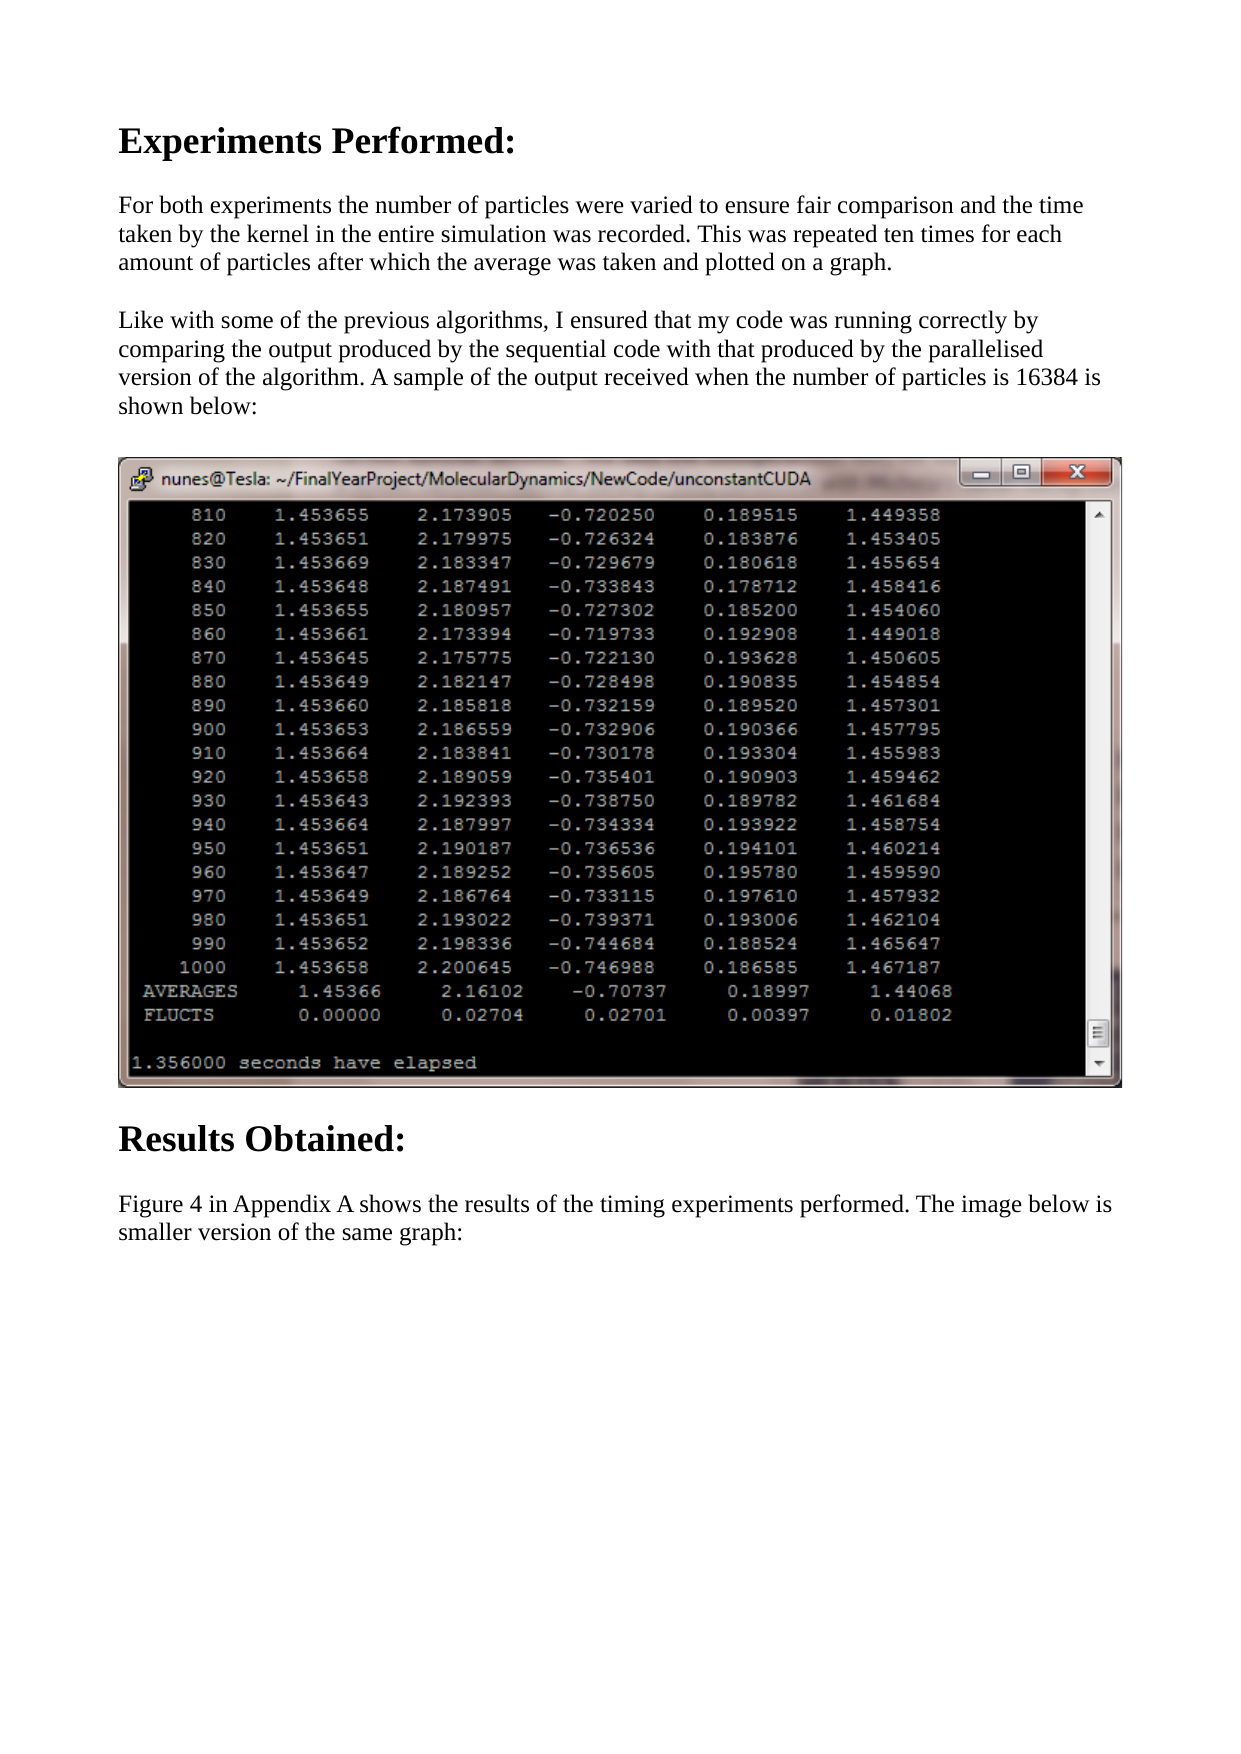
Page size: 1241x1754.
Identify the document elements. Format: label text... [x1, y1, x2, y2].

text Results Obtained: [118, 1117, 1122, 1160]
text For both experiments the number of particles were varied to ensure fair comparison and the time taken by the kernel in the entire simulation was recorded. This was repeated ten times for each amount of particles after which the average was taken and plotted on a graph. [118, 190, 1122, 276]
picture [118, 457, 1123, 1088]
text Experiments Performed: [118, 118, 1122, 161]
text Like with some of the previous algorithms, I ensured that my code was running correctly by comparing the output produced by the sequential code with that produced by the parallelised version of the algorithm. A sample of the output received when the number of particles is 16384 is shown below: [118, 305, 1122, 420]
text Figure 4 in Appendix A shows the results of the timing experiments performed. The image below is smaller version of the same graph: [118, 1189, 1122, 1246]
